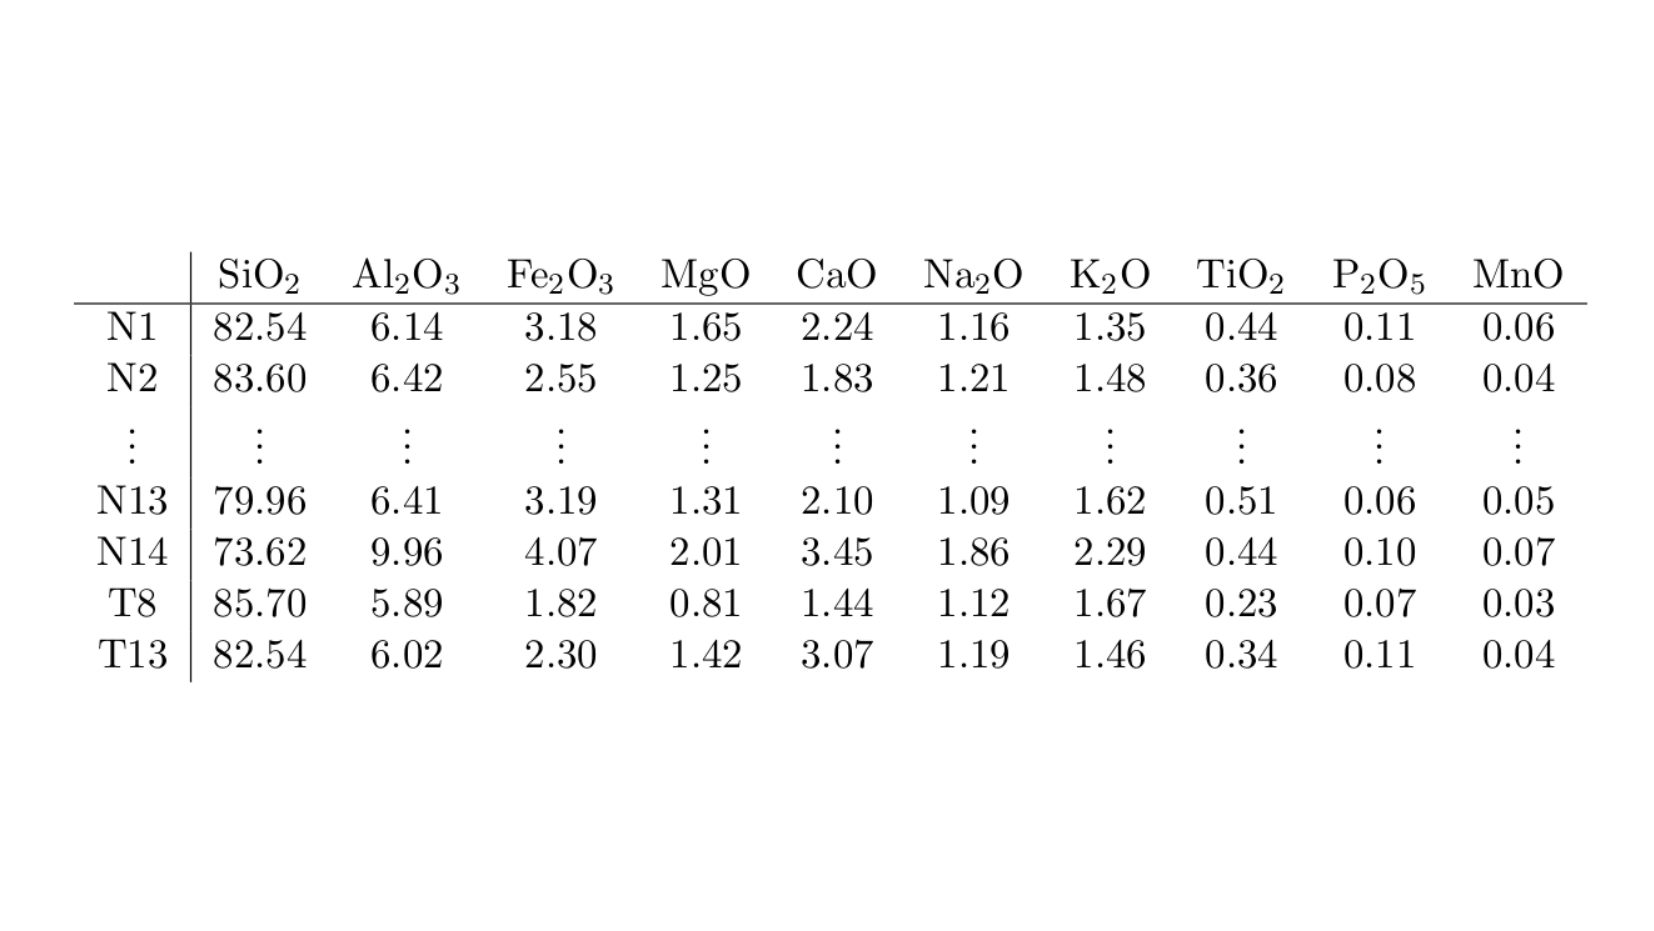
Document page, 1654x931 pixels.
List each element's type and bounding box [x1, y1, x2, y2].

picture [69, 245, 1595, 686]
